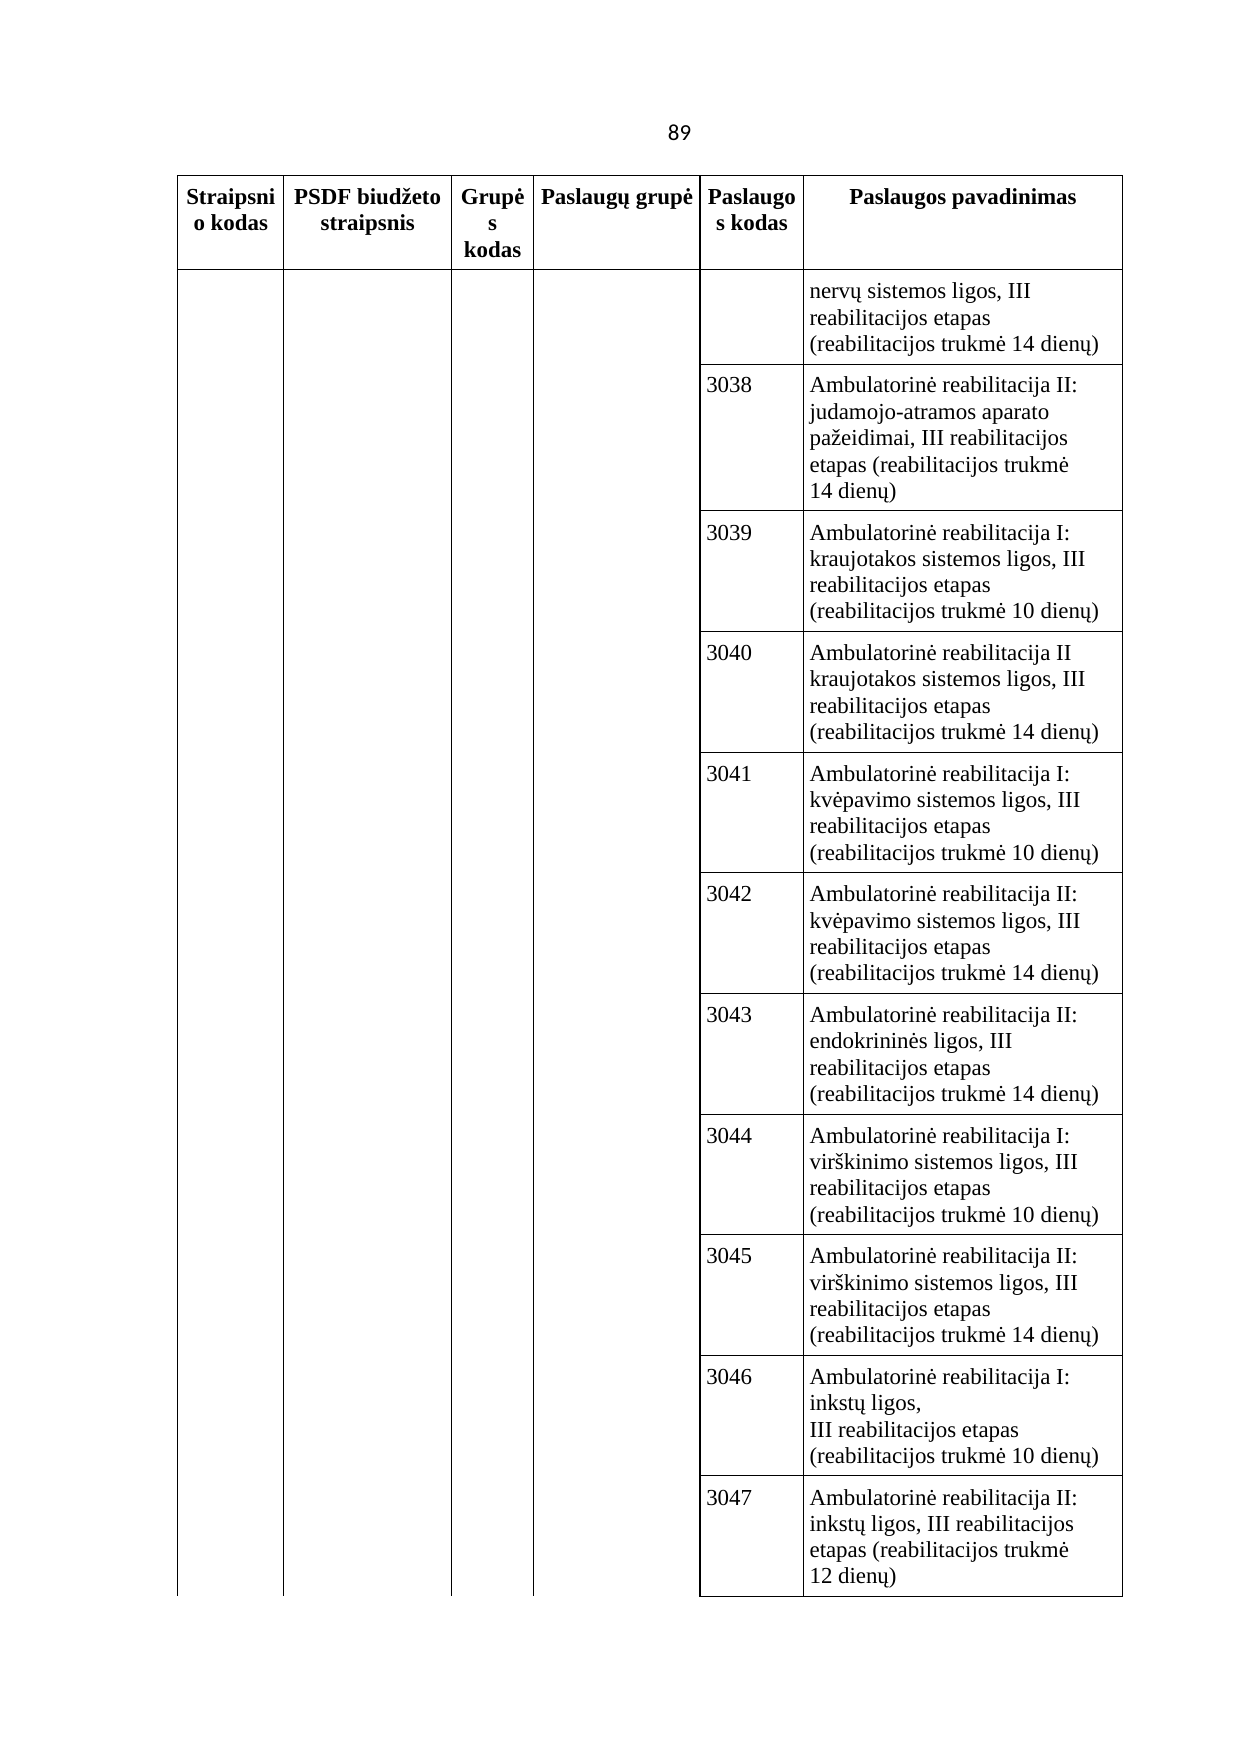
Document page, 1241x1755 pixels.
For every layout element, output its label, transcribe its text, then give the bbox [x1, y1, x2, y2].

table_cell Ambulatorinė reabilitacija II kraujotakos sistemos ligos, III reabilitacijos etapas (reabilitacijos trukmė 14 dienų) [804, 632, 1122, 752]
table_cell Ambulatorinė reabilitacija II: endokrininės ligos, III reabilitacijos etapas (reabilitacijos trukmė 14 dienų) [804, 994, 1122, 1113]
table_cell [452, 1114, 533, 1234]
table_cell [284, 1355, 451, 1475]
table_cell 3043 [701, 994, 803, 1113]
table_cell [178, 631, 283, 752]
table_cell 3042 [701, 873, 803, 993]
table_cell [534, 1355, 699, 1475]
table_cell [284, 270, 451, 363]
table_cell [178, 1234, 283, 1355]
table_cell [701, 270, 803, 363]
table_cell [534, 1475, 699, 1596]
table_cell [178, 510, 283, 631]
table_header Paslaugos kodas [701, 176, 803, 269]
table_cell [452, 510, 533, 631]
table_cell [178, 872, 283, 993]
table_cell [534, 993, 699, 1113]
table_cell [284, 993, 451, 1113]
table_cell [284, 1234, 451, 1355]
table_cell [452, 364, 533, 510]
table_cell Ambulatorinė reabilitacija II: virškinimo sistemos ligos, III reabilitacijos etapas (reabilitacijos trukmė 14 dienų) [804, 1235, 1122, 1355]
table_header Grupės kodas [452, 176, 533, 269]
table_cell [284, 1114, 451, 1234]
table_cell Ambulatorinė reabilitacija II: judamojo-atramos aparato pažeidimai, III reabilitacijos etapas (reabilitacijos trukmė 14 dienų) [804, 365, 1122, 510]
table_cell [284, 872, 451, 993]
table_cell [284, 510, 451, 631]
table_cell Ambulatorinė reabilitacija II: inkstų ligos, III reabilitacijos etapas (reabilitacijos trukmė 12 dienų) [804, 1476, 1122, 1596]
table_cell [178, 364, 283, 510]
table_cell [534, 510, 699, 631]
table_cell [452, 1475, 533, 1596]
table_cell [534, 270, 699, 363]
table_cell Ambulatorinė reabilitacija I: virškinimo sistemos ligos, III reabilitacijos etapas (reabilitacijos trukmė 10 dienų) [804, 1115, 1122, 1234]
table_cell [284, 364, 451, 510]
table_header Paslaugų grupė [534, 176, 699, 269]
table_cell [178, 752, 283, 872]
table_cell [284, 1475, 451, 1596]
table_cell 3044 [701, 1115, 803, 1234]
table_cell [452, 1355, 533, 1475]
table_header Straipsnio kodas [178, 176, 283, 269]
table_cell [534, 631, 699, 752]
table_cell 3041 [701, 753, 803, 872]
table_cell [178, 993, 283, 1113]
table_cell [284, 631, 451, 752]
table_cell Ambulatorinė reabilitacija I: kraujotakos sistemos ligos, III reabilitacijos etapas (reabilitacijos trukmė 10 dienų) [804, 511, 1122, 631]
table_cell [534, 872, 699, 993]
table_cell [452, 752, 533, 872]
table_header Paslaugos pavadinimas [804, 176, 1122, 269]
table_cell 3045 [701, 1235, 803, 1355]
table_cell [178, 1355, 283, 1475]
table_cell [178, 1475, 283, 1596]
table_cell [178, 1114, 283, 1234]
table_cell Ambulatorinė reabilitacija I: inkstų ligos, III reabilitacijos etapas (reabilitacijos trukmė 10 dienų) [804, 1356, 1122, 1475]
table_cell [534, 1234, 699, 1355]
table_cell 3038 [701, 365, 803, 510]
table_cell [534, 364, 699, 510]
table_cell 3046 [701, 1356, 803, 1475]
table_cell Ambulatorinė reabilitacija II: kvėpavimo sistemos ligos, III reabilitacijos etapas (reabilitacijos trukmė 14 dienų) [804, 873, 1122, 993]
table_cell [452, 1234, 533, 1355]
table_cell 3040 [701, 632, 803, 752]
table_cell 3039 [701, 511, 803, 631]
table_cell 3047 [701, 1476, 803, 1596]
table_cell [534, 752, 699, 872]
table_cell [452, 631, 533, 752]
table_cell [452, 270, 533, 363]
table_cell [534, 1114, 699, 1234]
table_cell [452, 993, 533, 1113]
table_cell Ambulatorinė reabilitacija I: kvėpavimo sistemos ligos, III reabilitacijos etapas (reabilitacijos trukmė 10 dienų) [804, 753, 1122, 872]
table_cell nervų sistemos ligos, III reabilitacijos etapas (reabilitacijos trukmė 14 dienų) [804, 270, 1122, 363]
table_header PSDF biudžeto straipsnis [284, 176, 451, 269]
table_cell [284, 752, 451, 872]
table_cell [452, 872, 533, 993]
table_cell [178, 270, 283, 363]
